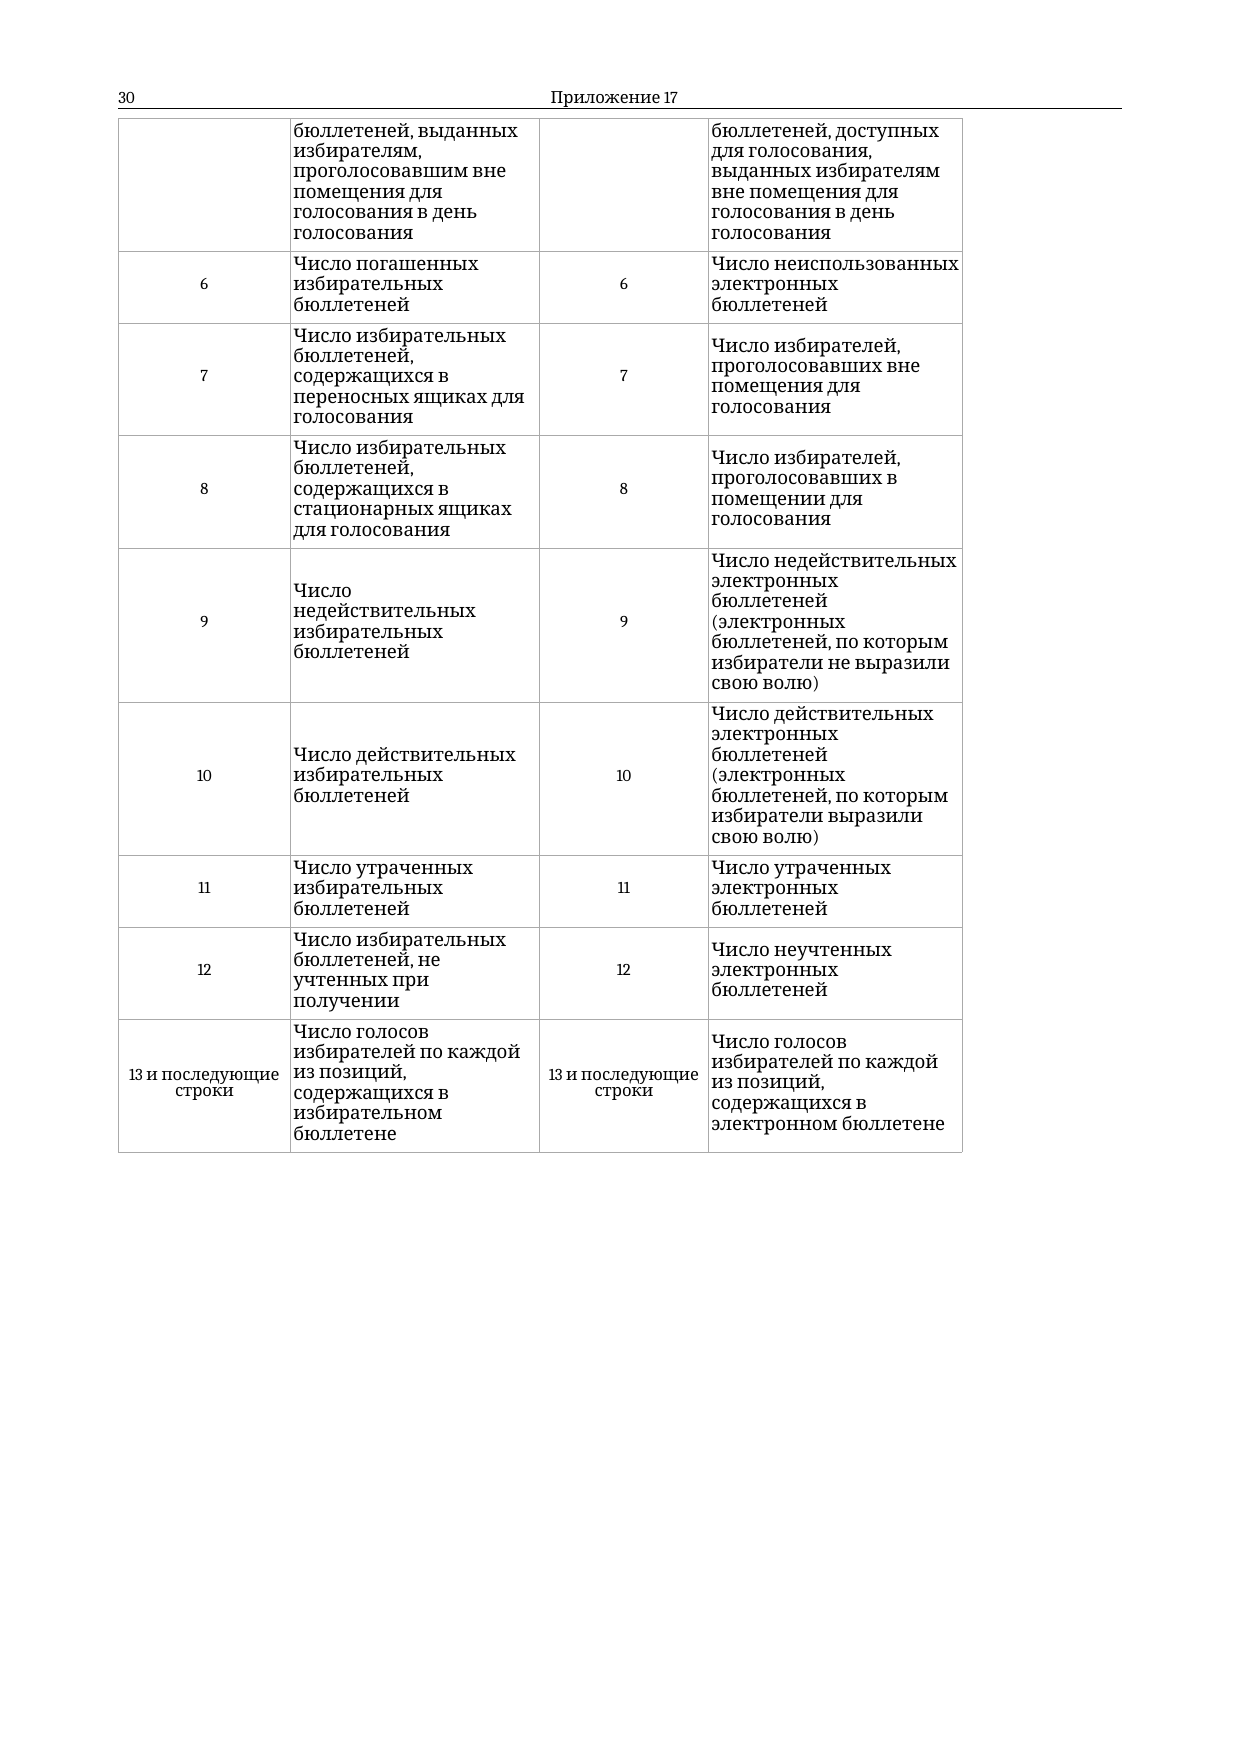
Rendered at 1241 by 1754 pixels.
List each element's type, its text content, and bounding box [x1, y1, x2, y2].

table_cell 10 [119, 703, 290, 855]
table_cell Число голосов избирателей по каждой из позиций, содержащихся в электронном бюллетене [709, 1020, 962, 1152]
table_cell 7 [119, 324, 290, 435]
table_cell Число избирателей, проголосовавших вне помещения для голосования [709, 324, 962, 435]
table_cell 8 [540, 436, 708, 548]
table_cell 12 [540, 928, 708, 1019]
table_cell Число неиспользованных электронных бюллетеней [709, 252, 962, 323]
table_cell 12 [119, 928, 290, 1019]
table_cell 10 [540, 703, 708, 855]
table_cell 7 [540, 324, 708, 435]
table_cell 13 и последующие строки [119, 1020, 290, 1152]
table_cell Число неучтенных электронных бюллетеней [709, 928, 962, 1019]
table_cell Число погашенных избирательных бюллетеней [291, 252, 539, 323]
table_cell 6 [540, 252, 708, 323]
table_cell 9 [119, 549, 290, 702]
table_cell [540, 119, 708, 251]
table_cell Число избирательных бюллетеней, содержащихся в стационарных ящиках для голосования [291, 436, 539, 548]
table_cell Число недействительных электронных бюллетеней (электронных бюллетеней, по которым избиратели не выразили свою волю) [709, 549, 962, 702]
table_cell 13 и последующие строки [540, 1020, 708, 1152]
table_cell 11 [540, 856, 708, 927]
table_cell Число голосов избирателей по каждой из позиций, содержащихся в избирательном бюллетене [291, 1020, 539, 1152]
table_cell Число избирателей, проголосовавших в помещении для голосования [709, 436, 962, 548]
table_cell Число избирательных бюллетеней, не учтенных при получении [291, 928, 539, 1019]
table_cell Число утраченных электронных бюллетеней [709, 856, 962, 927]
table_cell 8 [119, 436, 290, 548]
table_cell [119, 119, 290, 251]
table_cell 6 [119, 252, 290, 323]
table_cell Число действительных электронных бюллетеней (электронных бюллетеней, по которым избиратели выразили свою волю) [709, 703, 962, 855]
table_cell бюллетеней, выданных избирателям, проголосовавшим вне помещения для голосования в день голосования [291, 119, 539, 251]
table_cell Число недействительных избирательных бюллетеней [291, 549, 539, 702]
table_cell бюллетеней, доступных для голосования, выданных избирателям вне помещения для голосования в день голосования [709, 119, 962, 251]
table_cell Число избирательных бюллетеней, содержащихся в переносных ящиках для голосования [291, 324, 539, 435]
table_cell Число действительных избирательных бюллетеней [291, 703, 539, 855]
table_cell 11 [119, 856, 290, 927]
table_cell Число утраченных избирательных бюллетеней [291, 856, 539, 927]
table_cell 9 [540, 549, 708, 702]
